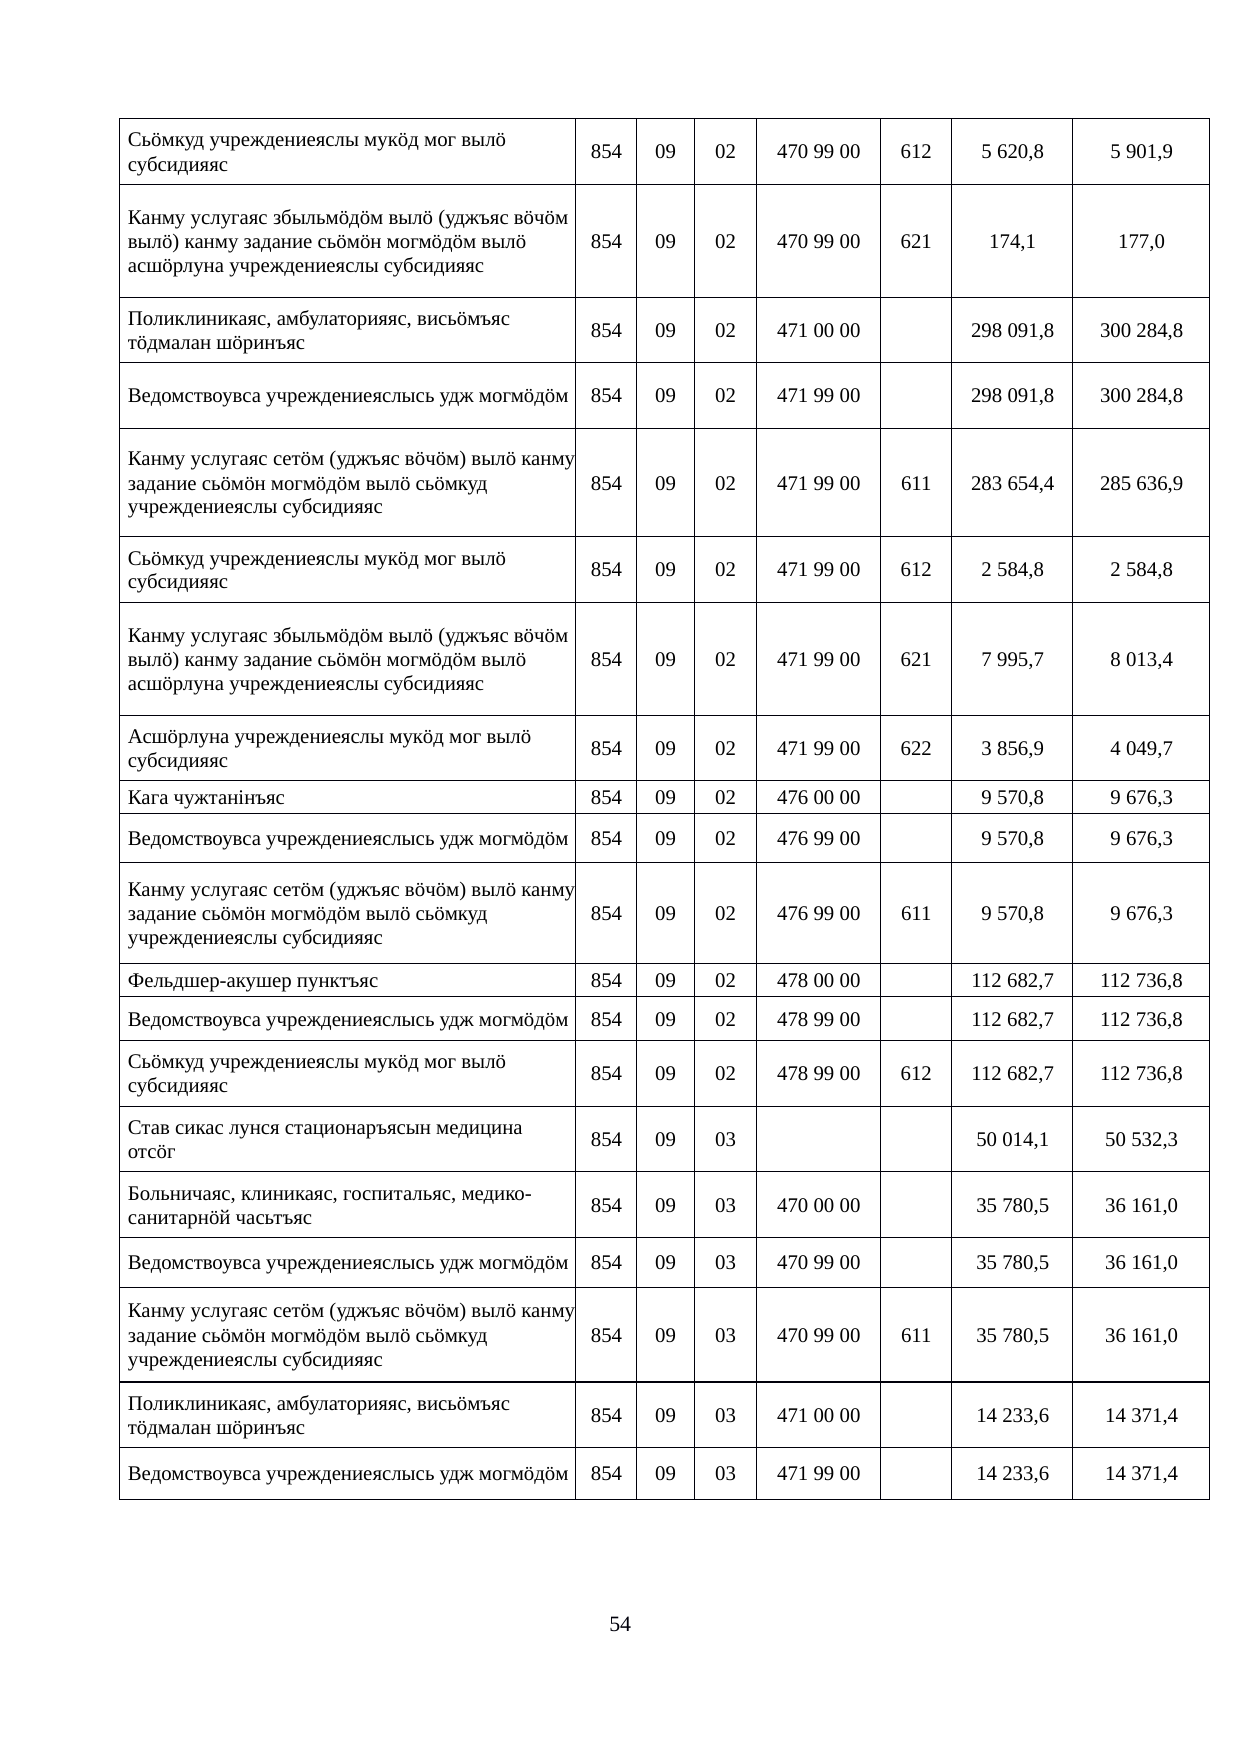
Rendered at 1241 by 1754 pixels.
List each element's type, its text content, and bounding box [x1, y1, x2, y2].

table_cell 470 99 00 [757, 119, 880, 184]
table_cell 02 [695, 119, 756, 184]
table_cell 03 [695, 1383, 756, 1447]
table_cell [881, 1383, 951, 1447]
table_cell 09 [637, 716, 694, 780]
table_cell Асшӧрлуна учреждениеяслы мукӧд мог вылӧ субсидияяс [120, 716, 575, 780]
table_cell 612 [881, 537, 951, 602]
table_cell 854 [576, 603, 636, 714]
table_cell [881, 814, 951, 862]
table_cell 854 [576, 781, 636, 813]
table_cell 611 [881, 1288, 951, 1381]
table_cell 621 [881, 603, 951, 714]
table_cell 50 014,1 [952, 1107, 1072, 1171]
table_cell 476 99 00 [757, 814, 880, 862]
table_cell 471 00 00 [757, 1383, 880, 1447]
table_cell 02 [695, 429, 756, 536]
table_cell 854 [576, 1107, 636, 1171]
table_cell Поликлиникаяс, амбулаторияяс, висьӧмъяс тӧдмалан шӧринъяс [120, 1383, 575, 1447]
table_cell [881, 298, 951, 362]
table_cell 03 [695, 1238, 756, 1287]
table_cell 612 [881, 119, 951, 184]
table_cell Больничаяс, клиникаяс, госпитальяс, медико-санитарнӧй часьтъяс [120, 1172, 575, 1237]
table_cell 112 736,8 [1073, 997, 1209, 1040]
table_cell 35 780,5 [952, 1288, 1072, 1381]
table_cell 09 [637, 603, 694, 714]
table_cell 854 [576, 298, 636, 362]
table_cell 476 99 00 [757, 863, 880, 963]
table_cell 478 99 00 [757, 997, 880, 1040]
table_cell 478 00 00 [757, 964, 880, 996]
table_cell 09 [637, 1238, 694, 1287]
table_cell [881, 997, 951, 1040]
table_cell 470 99 00 [757, 1288, 880, 1381]
table_cell [881, 1448, 951, 1499]
table_cell Сьӧмкуд учреждениеяслы мукӧд мог вылӧ субсидияяс [120, 119, 575, 184]
table_cell 470 99 00 [757, 185, 880, 297]
table_cell 9 570,8 [952, 863, 1072, 963]
table_cell 02 [695, 185, 756, 297]
table_cell 478 99 00 [757, 1041, 880, 1106]
table_cell 5 901,9 [1073, 119, 1209, 184]
table_cell 09 [637, 1383, 694, 1447]
table_cell 09 [637, 1288, 694, 1381]
table_cell Канму услугаяс збыльмӧдӧм вылӧ (уджъяс вӧчӧм вылӧ) канму задание сьӧмӧн могмӧдӧм вылӧ асшӧрлуна учреждениеяслы субсидияяс [120, 185, 575, 297]
table_cell 471 99 00 [757, 537, 880, 602]
table_cell 02 [695, 1041, 756, 1106]
table_cell Ведомствоувса учреждениеяслысь удж могмӧдӧм [120, 1448, 575, 1499]
table_cell 03 [695, 1172, 756, 1237]
table_cell 612 [881, 1041, 951, 1106]
table_cell Ведомствоувса учреждениеяслысь удж могмӧдӧм [120, 363, 575, 428]
table_cell 854 [576, 537, 636, 602]
table_cell Сьӧмкуд учреждениеяслы мукӧд мог вылӧ субсидияяс [120, 537, 575, 602]
table_cell 476 00 00 [757, 781, 880, 813]
table_cell 36 161,0 [1073, 1238, 1209, 1287]
table_cell 03 [695, 1107, 756, 1171]
table_cell 4 049,7 [1073, 716, 1209, 780]
table_cell Ведомствоувса учреждениеяслысь удж могмӧдӧм [120, 814, 575, 862]
table_cell 854 [576, 1238, 636, 1287]
table_cell 02 [695, 814, 756, 862]
table_cell 854 [576, 1288, 636, 1381]
table_cell Фельдшер-акушер пунктъяс [120, 964, 575, 996]
table_cell 471 99 00 [757, 1448, 880, 1499]
table_cell 14 371,4 [1073, 1383, 1209, 1447]
table_cell Ведомствоувса учреждениеяслысь удж могмӧдӧм [120, 1238, 575, 1287]
table_cell Сьӧмкуд учреждениеяслы мукӧд мог вылӧ субсидияяс [120, 1041, 575, 1106]
table_cell 09 [637, 537, 694, 602]
table_cell 35 780,5 [952, 1172, 1072, 1237]
table_cell 09 [637, 429, 694, 536]
table_cell 2 584,8 [952, 537, 1072, 602]
table_cell 02 [695, 997, 756, 1040]
table_cell 14 233,6 [952, 1448, 1072, 1499]
table_cell 36 161,0 [1073, 1172, 1209, 1237]
table_cell 854 [576, 814, 636, 862]
table_cell 283 654,4 [952, 429, 1072, 536]
table_cell 112 682,7 [952, 997, 1072, 1040]
table_cell 9 570,8 [952, 814, 1072, 862]
table_cell 02 [695, 603, 756, 714]
table_cell 854 [576, 119, 636, 184]
table_cell 298 091,8 [952, 363, 1072, 428]
table_cell 7 995,7 [952, 603, 1072, 714]
table_cell 471 99 00 [757, 603, 880, 714]
table_cell 09 [637, 997, 694, 1040]
table_cell 02 [695, 537, 756, 602]
table_cell 09 [637, 964, 694, 996]
table_cell 35 780,5 [952, 1238, 1072, 1287]
table_cell 09 [637, 814, 694, 862]
table_cell 854 [576, 185, 636, 297]
table_cell 02 [695, 716, 756, 780]
table_cell 854 [576, 716, 636, 780]
table_cell 471 99 00 [757, 429, 880, 536]
table_cell 300 284,8 [1073, 363, 1209, 428]
table_cell 285 636,9 [1073, 429, 1209, 536]
table_cell 2 584,8 [1073, 537, 1209, 602]
table_cell 09 [637, 363, 694, 428]
table_cell [881, 1238, 951, 1287]
table_cell 09 [637, 185, 694, 297]
table_cell 112 682,7 [952, 964, 1072, 996]
table_cell 854 [576, 1172, 636, 1237]
table_cell 471 99 00 [757, 363, 880, 428]
table_cell 02 [695, 298, 756, 362]
table_cell Канму услугаяс сетӧм (уджъяс вӧчӧм) вылӧ канму задание сьӧмӧн могмӧдӧм вылӧ сьӧмкуд учреждениеяслы субсидияяс [120, 863, 575, 963]
table_cell 02 [695, 863, 756, 963]
table_cell 854 [576, 997, 636, 1040]
table_cell 177,0 [1073, 185, 1209, 297]
table_cell 09 [637, 1448, 694, 1499]
table_cell 09 [637, 298, 694, 362]
table_cell 112 736,8 [1073, 964, 1209, 996]
table_cell 09 [637, 863, 694, 963]
table_cell 854 [576, 429, 636, 536]
table_cell Кага чужтанінъяс [120, 781, 575, 813]
table_cell [881, 363, 951, 428]
table_cell 14 233,6 [952, 1383, 1072, 1447]
table_cell 36 161,0 [1073, 1288, 1209, 1381]
table_cell [881, 781, 951, 813]
table_cell 854 [576, 863, 636, 963]
table_cell 471 99 00 [757, 716, 880, 780]
table_cell 611 [881, 863, 951, 963]
table_cell 854 [576, 363, 636, 428]
table_cell Ведомствоувса учреждениеяслысь удж могмӧдӧм [120, 997, 575, 1040]
table_cell [881, 964, 951, 996]
table_cell 174,1 [952, 185, 1072, 297]
table_cell 112 682,7 [952, 1041, 1072, 1106]
table_cell 5 620,8 [952, 119, 1072, 184]
table_cell 471 00 00 [757, 298, 880, 362]
table_cell 9 676,3 [1073, 863, 1209, 963]
table_cell 8 013,4 [1073, 603, 1209, 714]
table_cell 03 [695, 1448, 756, 1499]
table_cell 09 [637, 1107, 694, 1171]
table_cell Канму услугаяс збыльмӧдӧм вылӧ (уджъяс вӧчӧм вылӧ) канму задание сьӧмӧн могмӧдӧм вылӧ асшӧрлуна учреждениеяслы субсидияяс [120, 603, 575, 714]
table_cell 9 570,8 [952, 781, 1072, 813]
table_cell 298 091,8 [952, 298, 1072, 362]
table_cell 854 [576, 1448, 636, 1499]
table_cell 02 [695, 781, 756, 813]
table_cell 50 532,3 [1073, 1107, 1209, 1171]
table_cell [881, 1172, 951, 1237]
table_cell 854 [576, 1041, 636, 1106]
table_cell 02 [695, 964, 756, 996]
table_cell 112 736,8 [1073, 1041, 1209, 1106]
table_cell Канму услугаяс сетӧм (уджъяс вӧчӧм) вылӧ канму задание сьӧмӧн могмӧдӧм вылӧ сьӧмкуд учреждениеяслы субсидияяс [120, 429, 575, 536]
table_cell 02 [695, 363, 756, 428]
table_cell 9 676,3 [1073, 781, 1209, 813]
table_cell 09 [637, 1172, 694, 1237]
table_cell Став сикас лунся стационаръясын медицина отсӧг [120, 1107, 575, 1171]
table_cell 622 [881, 716, 951, 780]
table_cell 03 [695, 1288, 756, 1381]
table_cell Поликлиникаяс, амбулаторияяс, висьӧмъяс тӧдмалан шӧринъяс [120, 298, 575, 362]
table_cell 09 [637, 119, 694, 184]
table_cell 611 [881, 429, 951, 536]
table_cell 9 676,3 [1073, 814, 1209, 862]
table_cell 09 [637, 1041, 694, 1106]
table_cell [881, 1107, 951, 1171]
table_cell Канму услугаяс сетӧм (уджъяс вӧчӧм) вылӧ канму задание сьӧмӧн могмӧдӧм вылӧ сьӧмкуд учреждениеяслы субсидияяс [120, 1288, 575, 1381]
table_cell 470 00 00 [757, 1172, 880, 1237]
table_cell 470 99 00 [757, 1238, 880, 1287]
table_cell [757, 1107, 880, 1171]
table_cell 300 284,8 [1073, 298, 1209, 362]
table_cell 621 [881, 185, 951, 297]
table_cell 854 [576, 1383, 636, 1447]
table_cell 09 [637, 781, 694, 813]
table_cell 3 856,9 [952, 716, 1072, 780]
table_cell 854 [576, 964, 636, 996]
table_cell 14 371,4 [1073, 1448, 1209, 1499]
